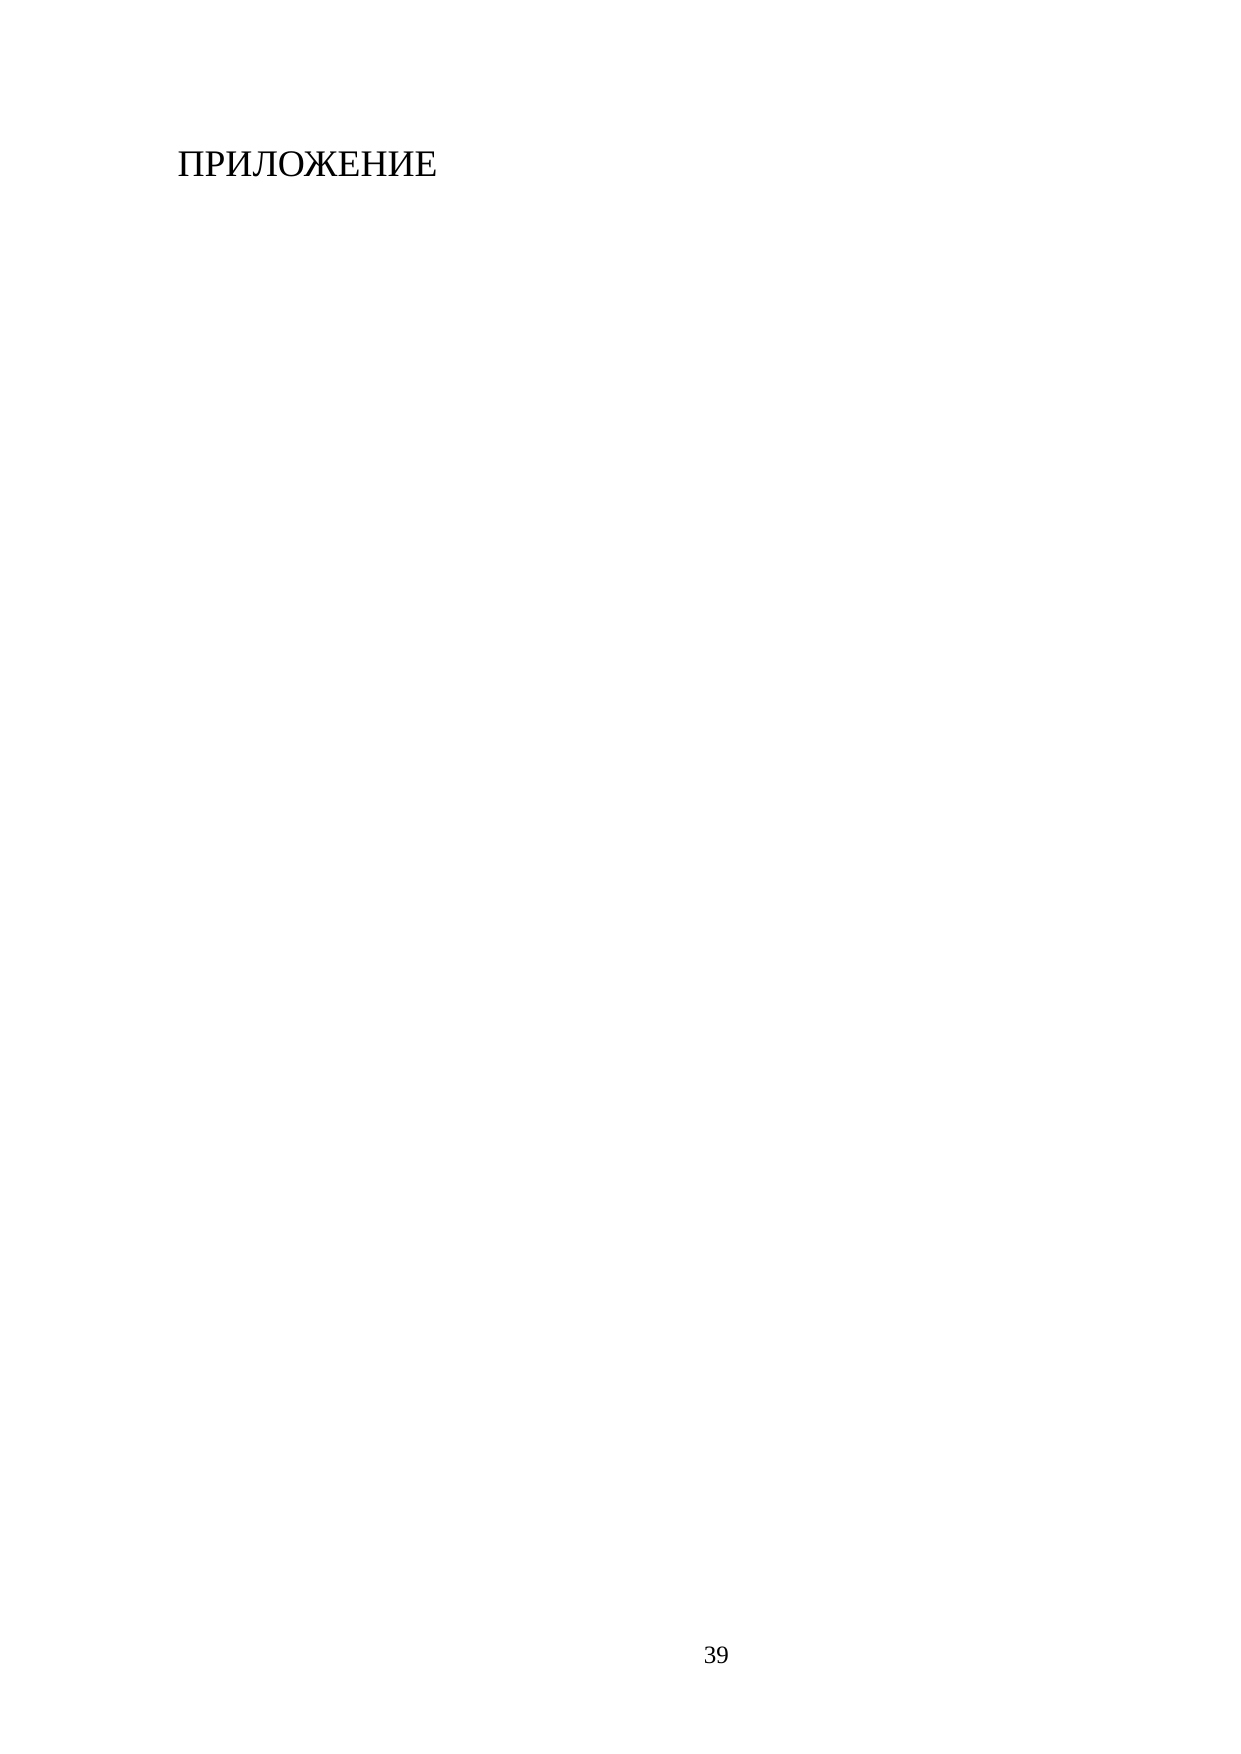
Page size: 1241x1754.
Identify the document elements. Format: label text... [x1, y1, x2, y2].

subtitle ПРИЛОЖЕНИЕ [177, 142, 1181, 185]
